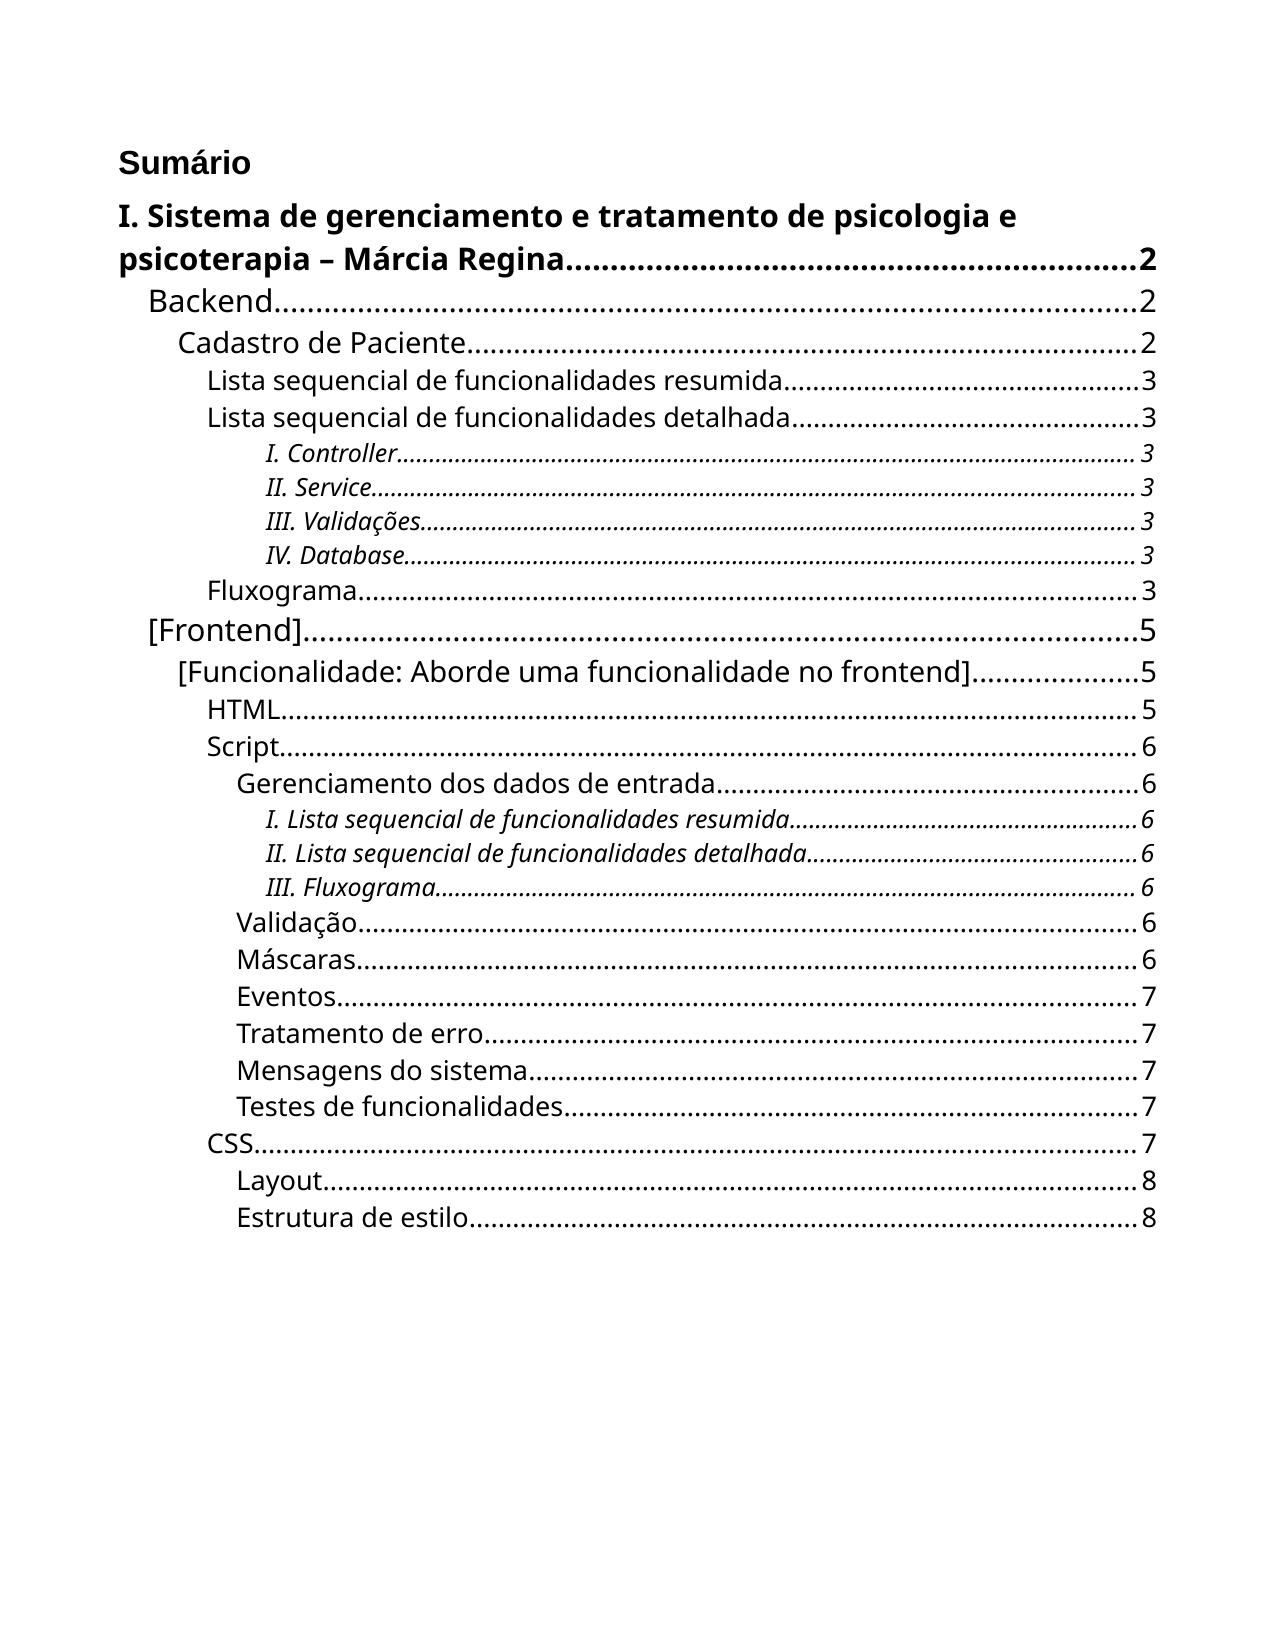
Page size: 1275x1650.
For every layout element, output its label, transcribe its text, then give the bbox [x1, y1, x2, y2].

text IV. Database 3 [266, 537, 1157, 572]
text Fluxograma 3 [207, 572, 1157, 608]
text II. Lista sequencial de funcionalidades detalhada 6 [266, 835, 1157, 869]
text Backend 2 [148, 279, 1157, 322]
text Máscaras 6 [236, 940, 1157, 977]
text [Funcionalidade: Aborde uma funcionalidade no frontend] 5 [177, 651, 1157, 691]
text [Frontend] 5 [148, 608, 1157, 651]
text I. Controller 3 [266, 435, 1157, 469]
text Testes de funcionalidades 7 [236, 1088, 1157, 1125]
text Lista sequencial de funcionalidades resumida 3 [207, 362, 1157, 398]
text Script 6 [207, 728, 1157, 764]
text Lista sequencial de funcionalidades detalhada 3 [207, 398, 1157, 435]
text III. Fluxograma 6 [266, 869, 1157, 903]
text I. Sistema de gerenciamento e tratamento de psicologia e psicoterapia – Márcia Regina 2 [118, 194, 1157, 279]
text Gerenciamento dos dados de entrada 6 [236, 764, 1157, 801]
text Estrutura de estilo 8 [236, 1198, 1157, 1235]
text III. Validações 3 [266, 503, 1157, 537]
text Layout 8 [236, 1162, 1157, 1198]
text Eventos 7 [236, 977, 1157, 1014]
text Cadastro de Paciente 2 [177, 322, 1157, 362]
subtitle Sumário [118, 143, 1157, 182]
text I. Lista sequencial de funcionalidades resumida 6 [266, 801, 1157, 835]
text Mensagens do sistema 7 [236, 1051, 1157, 1088]
text CSS 7 [207, 1125, 1157, 1162]
text HTML 5 [207, 691, 1157, 728]
text II. Service 3 [266, 469, 1157, 503]
text Validação 6 [236, 903, 1157, 940]
text Tratamento de erro 7 [236, 1014, 1157, 1051]
